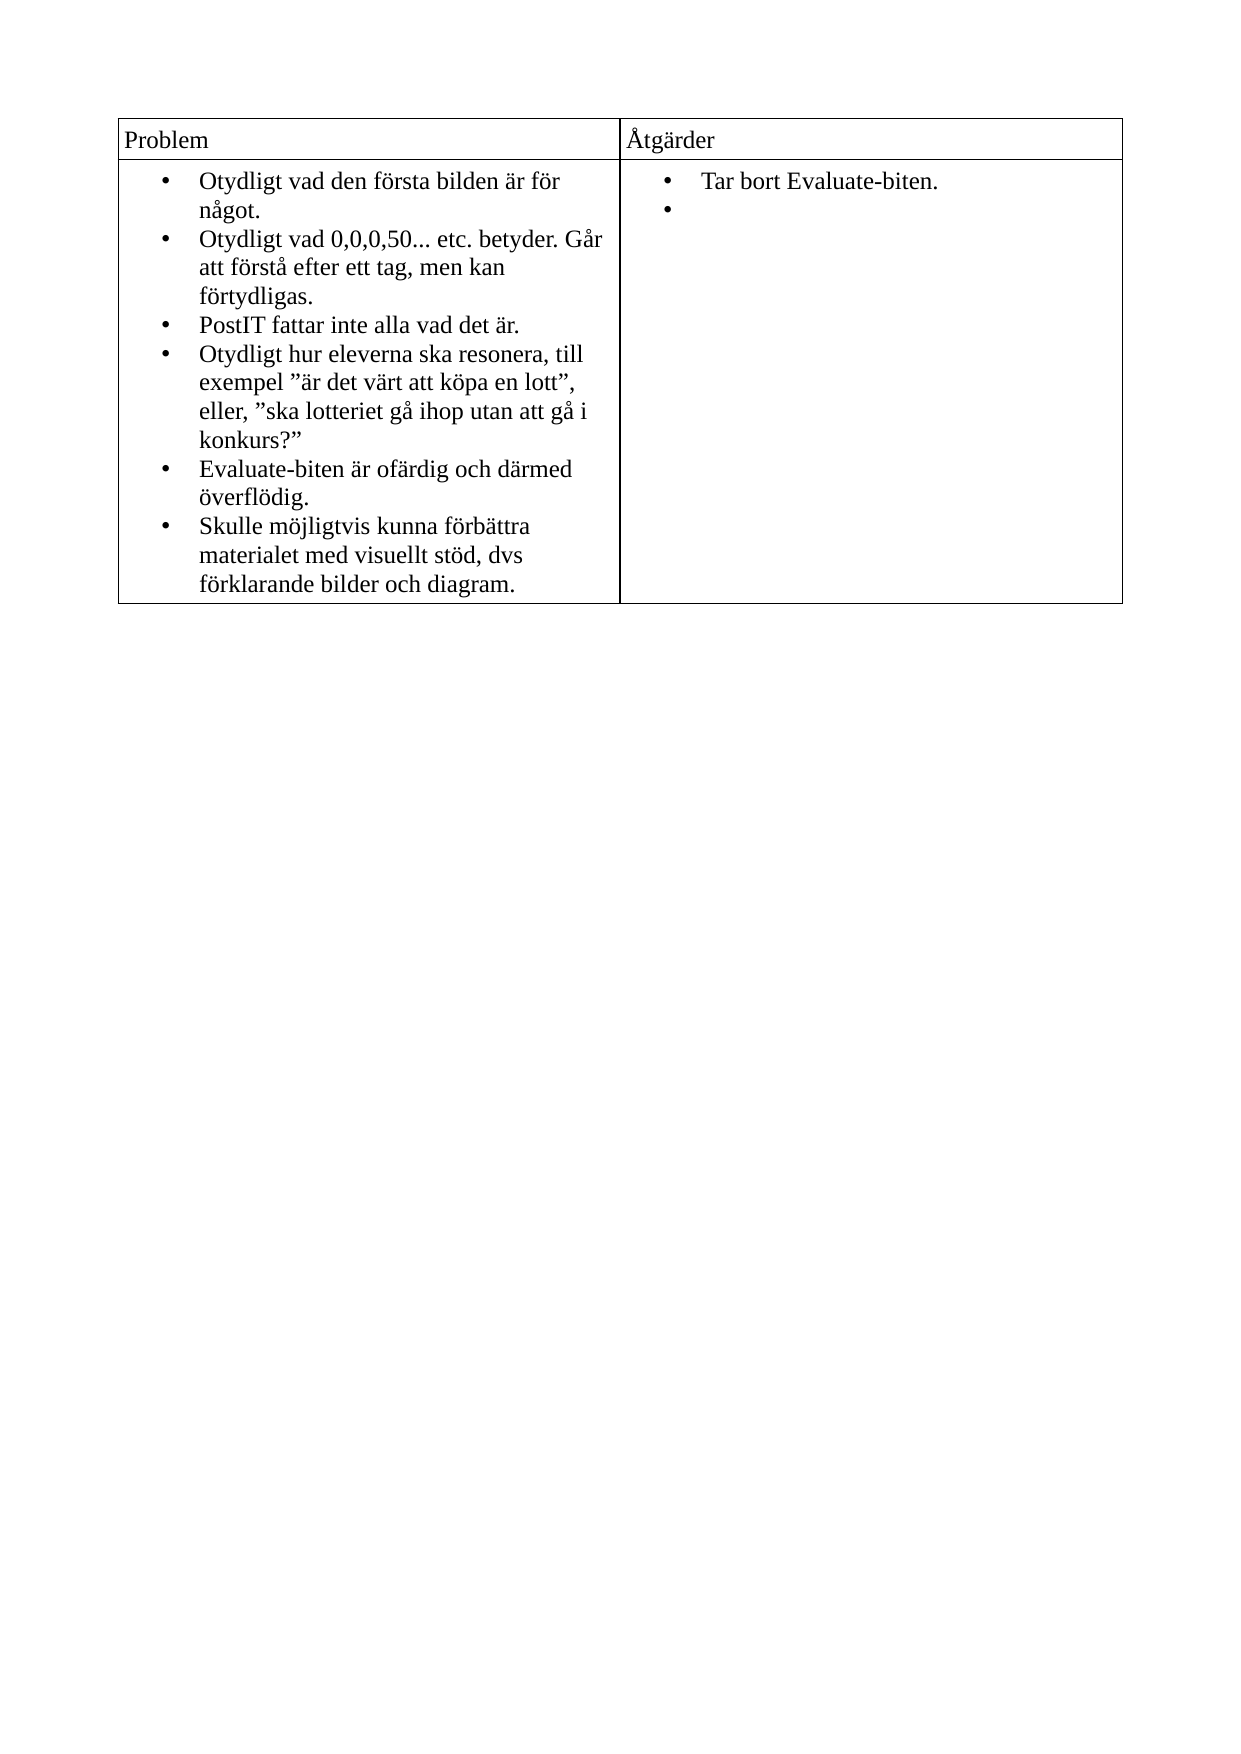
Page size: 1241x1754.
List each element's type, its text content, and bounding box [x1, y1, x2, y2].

table_header Åtgärder [621, 119, 1122, 159]
table_cell Tar bort Evaluate-biten. [621, 160, 1122, 603]
table_header Problem [119, 119, 619, 159]
table_cell Otydligt vad den första bilden är för något. Otydligt vad 0,0,0,50... etc. betyder. Går att förstå efter ett tag, men kan förtydligas. PostIT fattar inte alla vad det är. Otydligt hur eleverna ska resonera, till exempel ”är det värt att köpa en lott”, eller, ”ska lotteriet gå ihop utan att gå i konkurs?” Evaluate-biten är ofärdig och därmed överflödig. Skulle möjligtvis kunna förbättra materialet med visuellt stöd, dvs förklarande bilder och diagram. [119, 160, 619, 603]
